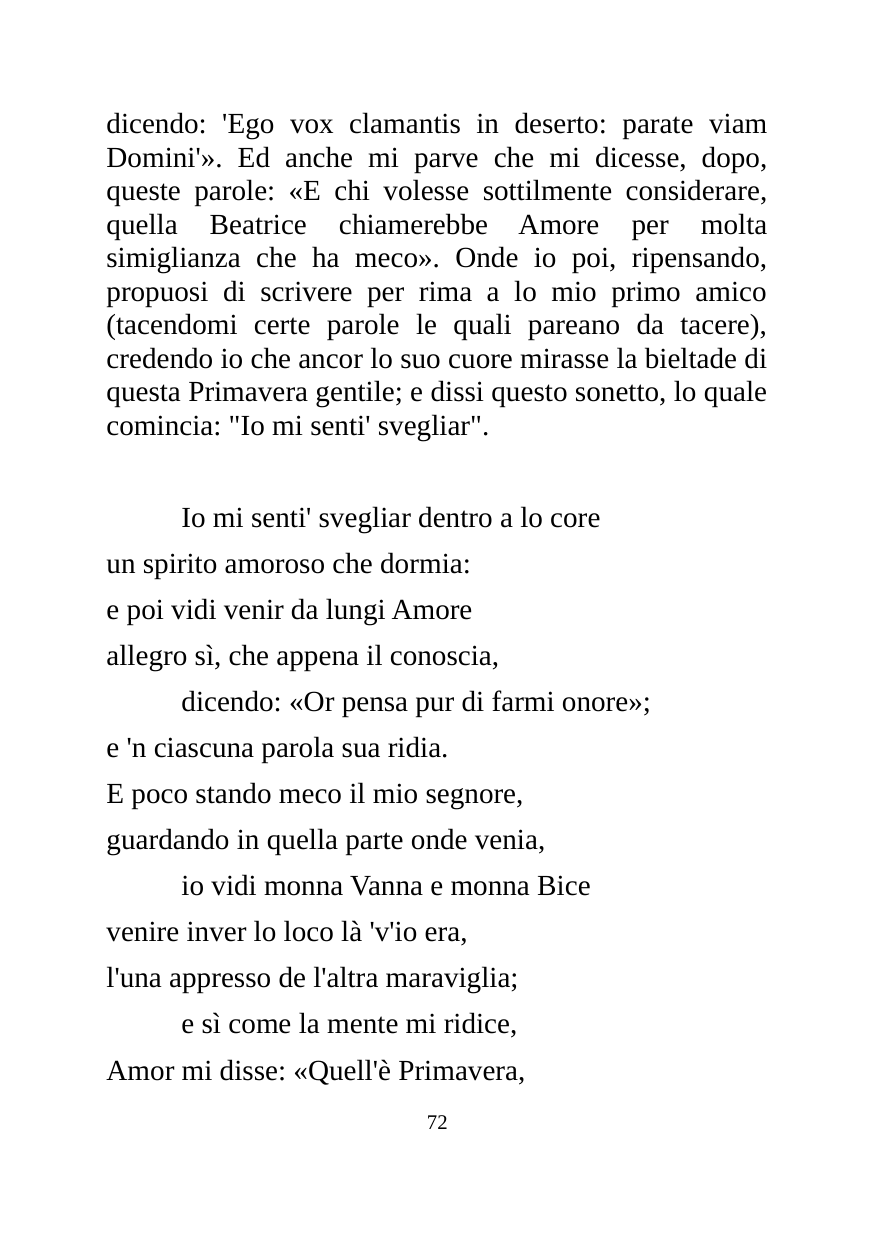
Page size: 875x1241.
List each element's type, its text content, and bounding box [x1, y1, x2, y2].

text Amor mi disse: «Quell'è Primavera, [106, 1053, 768, 1086]
text io vidi monna Vanna e monna Bice [181, 868, 768, 902]
text e 'n ciascuna parola sua ridia. [106, 730, 768, 764]
text e poi vidi venir da lungi Amore [106, 592, 768, 626]
text l'una appresso de l'altra maraviglia; [106, 961, 768, 994]
text e sì come la mente mi ridice, [181, 1007, 768, 1040]
text dicendo: «Or pensa pur di farmi onore»; [181, 684, 768, 718]
text un spirito amoroso che dormia: [106, 546, 768, 580]
text dicendo: 'Ego vox clamantis in deserto: parate viam Domini'». Ed anche mi parve che mi dicesse, dopo, queste parole: «E chi volesse sottilmente considerare, quella Beatrice chiamerebbe Amore per molta simiglianza che ha meco». Onde io poi, ripensando, propuosi di scrivere per rima a lo mio primo amico (tacendomi certe parole le quali pareano da tacere), credendo io che ancor lo suo cuore mirasse la bieltade di questa Primavera gentile; e dissi questo sonetto, lo quale comincia: "Io mi senti' svegliar". [106, 106, 768, 442]
text E poco stando meco il mio segnore, [106, 776, 768, 810]
text Io mi senti' svegliar dentro a lo core [181, 500, 768, 534]
text guardando in quella parte onde venia, [106, 822, 768, 856]
text venire inver lo loco là 'v'io era, [106, 914, 768, 948]
text allegro sì, che appena il conoscia, [106, 638, 768, 672]
